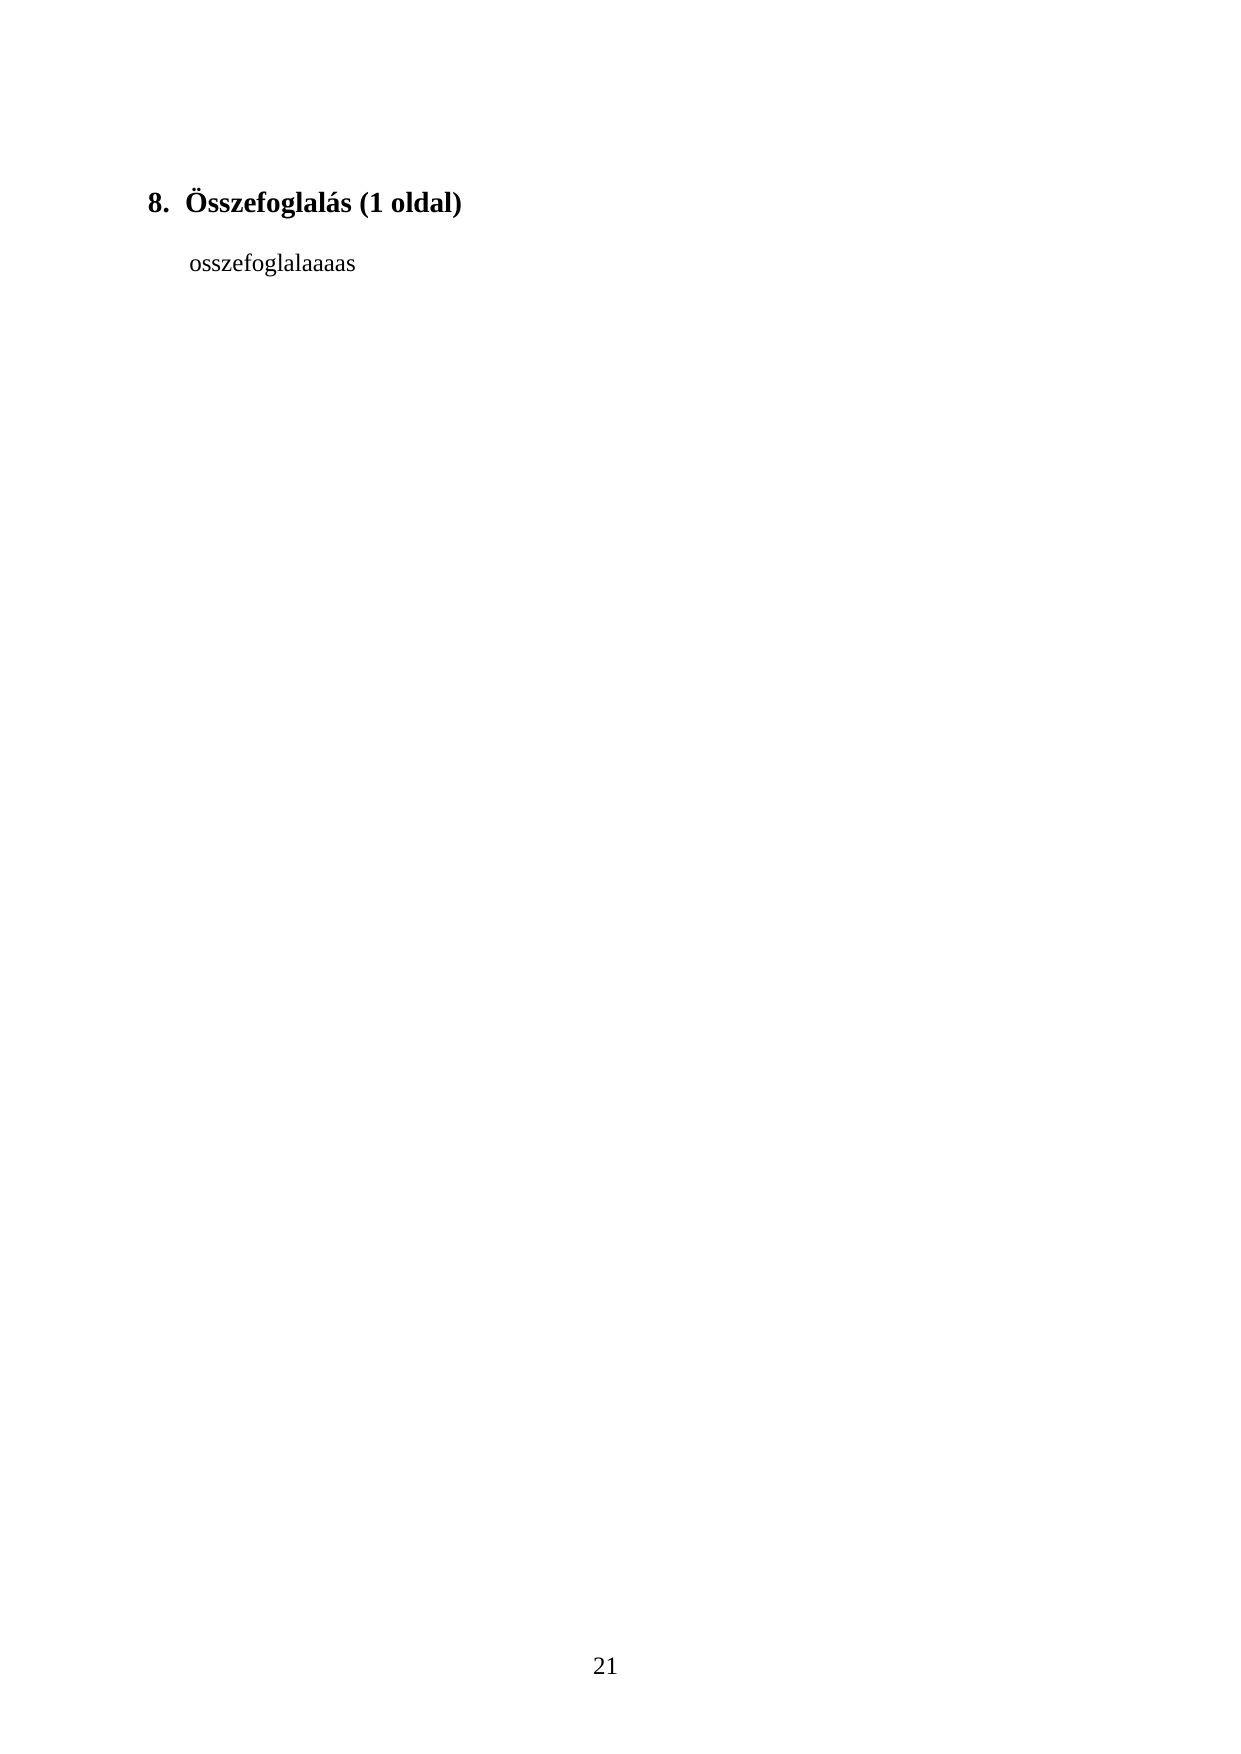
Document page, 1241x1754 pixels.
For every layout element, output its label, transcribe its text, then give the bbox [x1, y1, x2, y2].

subtitle Összefoglalás (1 oldal) [148, 185, 1092, 219]
text osszefoglalaaaas [148, 248, 1092, 277]
